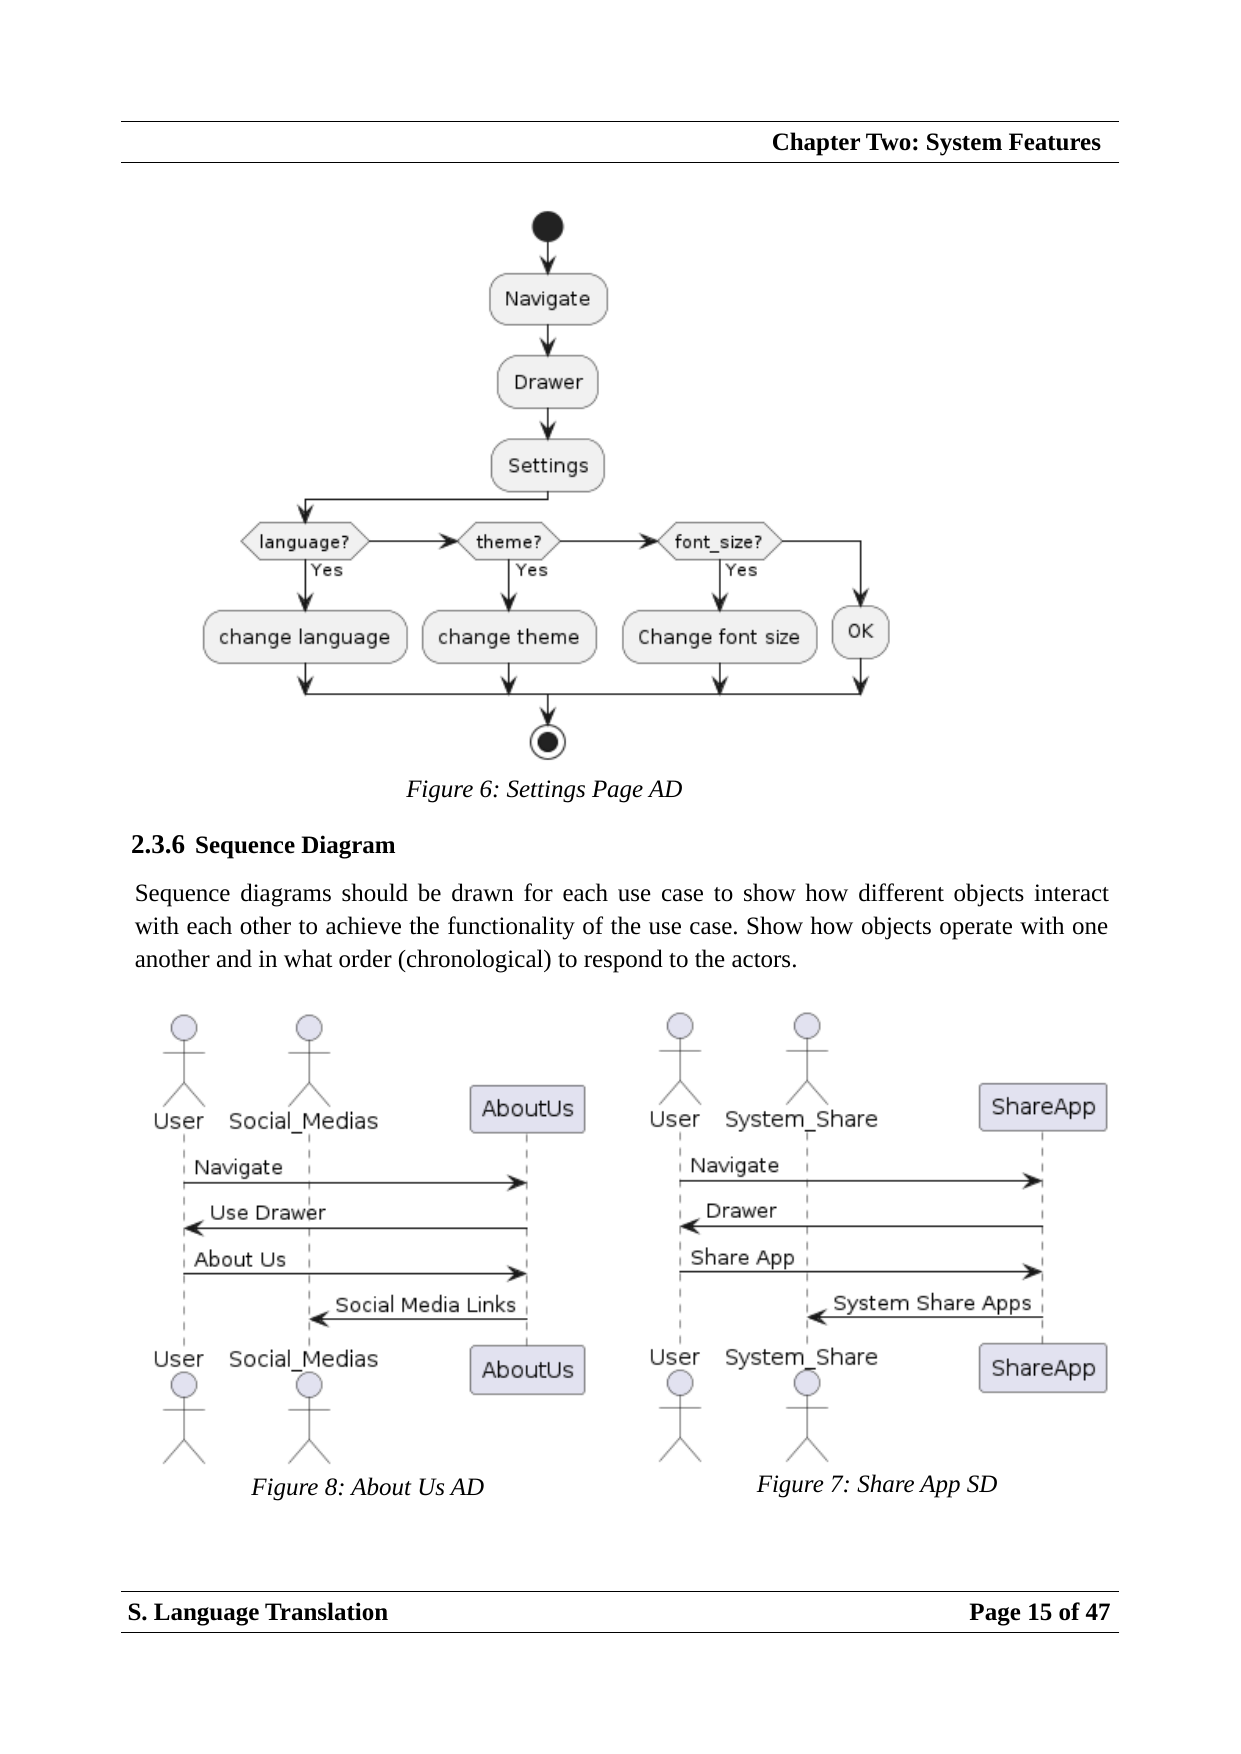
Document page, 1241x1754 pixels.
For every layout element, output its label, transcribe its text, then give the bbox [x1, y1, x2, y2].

text Figure 8: About Us AD [146, 1472, 591, 1503]
text Figure 6: Settings Page AD [187, 774, 904, 806]
subtitle Sequence Diagram [121, 826, 1119, 863]
picture [186, 197, 904, 774]
text Sequence diagrams should be drawn for each use case to show how different objects interact with each other to achieve the functionality of the use case. Show how objects operate with one another and in what order (chronological) to respond to the actors. [132, 875, 1113, 973]
picture [642, 1005, 1114, 1470]
picture [146, 1007, 592, 1472]
text Figure 7: Share App SD [643, 1470, 1113, 1501]
